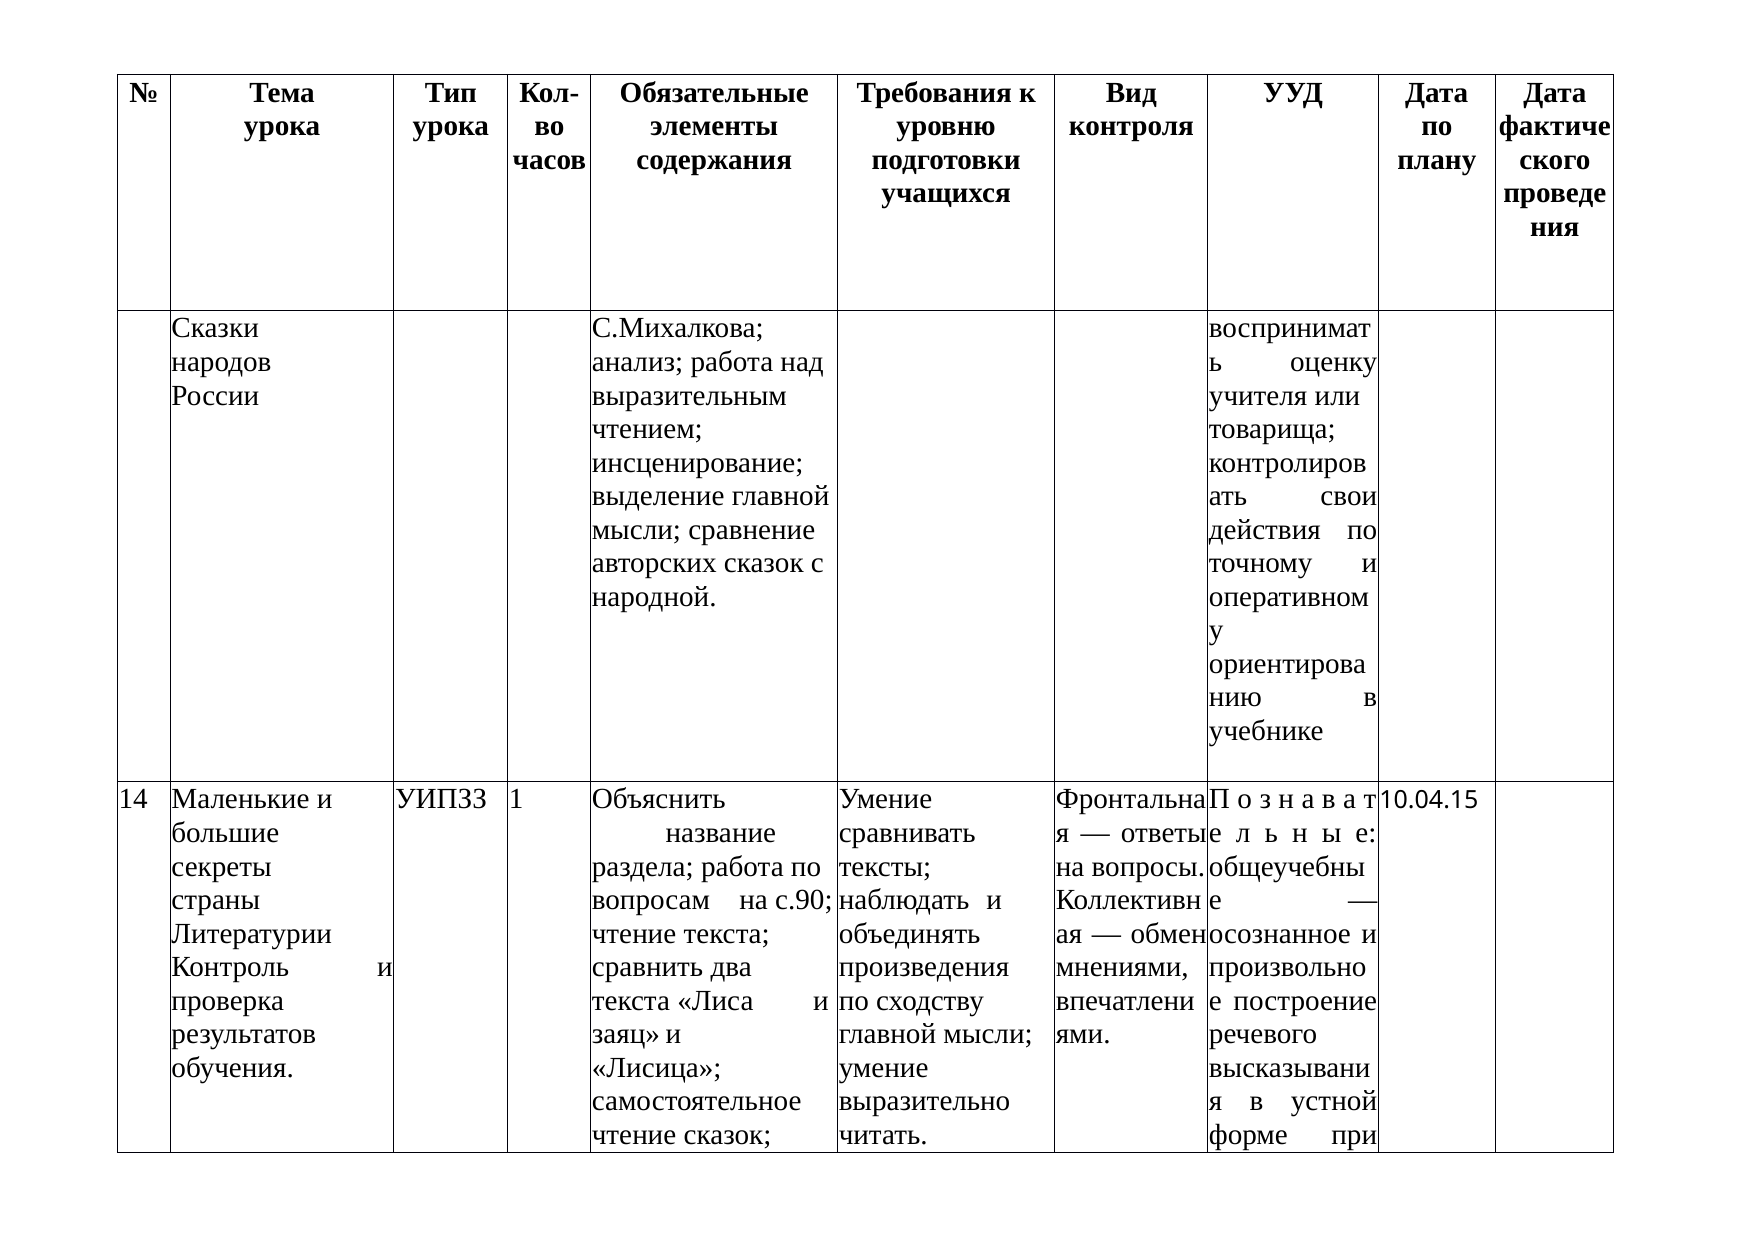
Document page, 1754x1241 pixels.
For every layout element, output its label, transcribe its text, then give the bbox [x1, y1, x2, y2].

table_cell Объяснить название раздела; работа по вопросам на с.90; чтение текста; сравнить два текста «Лиса и заяц» и «Лисица»; самостоятельное чтение сказок; [591, 782, 837, 1152]
table_cell УИПЗЗ [394, 782, 507, 1152]
table_cell 14 [118, 782, 170, 1152]
table_cell [394, 311, 507, 781]
table_header Вид контроля [1055, 75, 1207, 309]
table_header Дата по плану [1379, 75, 1495, 309]
table_cell 10.04.15 [1379, 782, 1495, 1152]
table_header Тип урока [394, 75, 507, 309]
table_cell [1055, 311, 1207, 781]
table_cell [1496, 311, 1613, 781]
table_cell [508, 311, 590, 781]
table_header УУД [1208, 75, 1378, 309]
table_header Требования к уровню подготовки учащихся [838, 75, 1054, 309]
table_cell воспринимать оценку учителя или товарища; контролировать свои действия по точному и оперативному ориентированию в учебнике [1208, 311, 1378, 781]
table_cell Сказки народов России [171, 311, 393, 781]
table_cell Умение сравнивать тексты; наблюдать и объединять произведения по сходству главной мысли; умение выразительно читать. [838, 782, 1054, 1152]
table_header Дата фактического проведения [1496, 75, 1613, 309]
table_header Обязательные элементы содержания [591, 75, 837, 309]
table_header Кол-во часов [508, 75, 590, 309]
table_cell Фронтальная — ответы на вопросы. Коллективная — обмен мнениями, впечатлениями. [1055, 782, 1207, 1152]
table_cell [838, 311, 1054, 781]
table_cell С.Михалкова; анализ; работа над выразительным чтением; инсценирование; выделение главной мысли; сравнение авторских сказок с народной. [591, 311, 837, 781]
table_cell П о з н а в а т е л ь н ы е: общеучебные — осознанное и произвольное построение речевого высказывания в устной форме при [1208, 782, 1378, 1152]
table_cell [1379, 311, 1495, 781]
table_cell Маленькие и большие секреты страны Литературии Контроль и проверка результатов обучения. [171, 782, 393, 1152]
table_header № [118, 75, 170, 309]
table_cell 1 [508, 782, 590, 1152]
table_cell [1496, 782, 1613, 1152]
table_header Тема урока [171, 75, 393, 309]
table_cell [118, 311, 170, 781]
